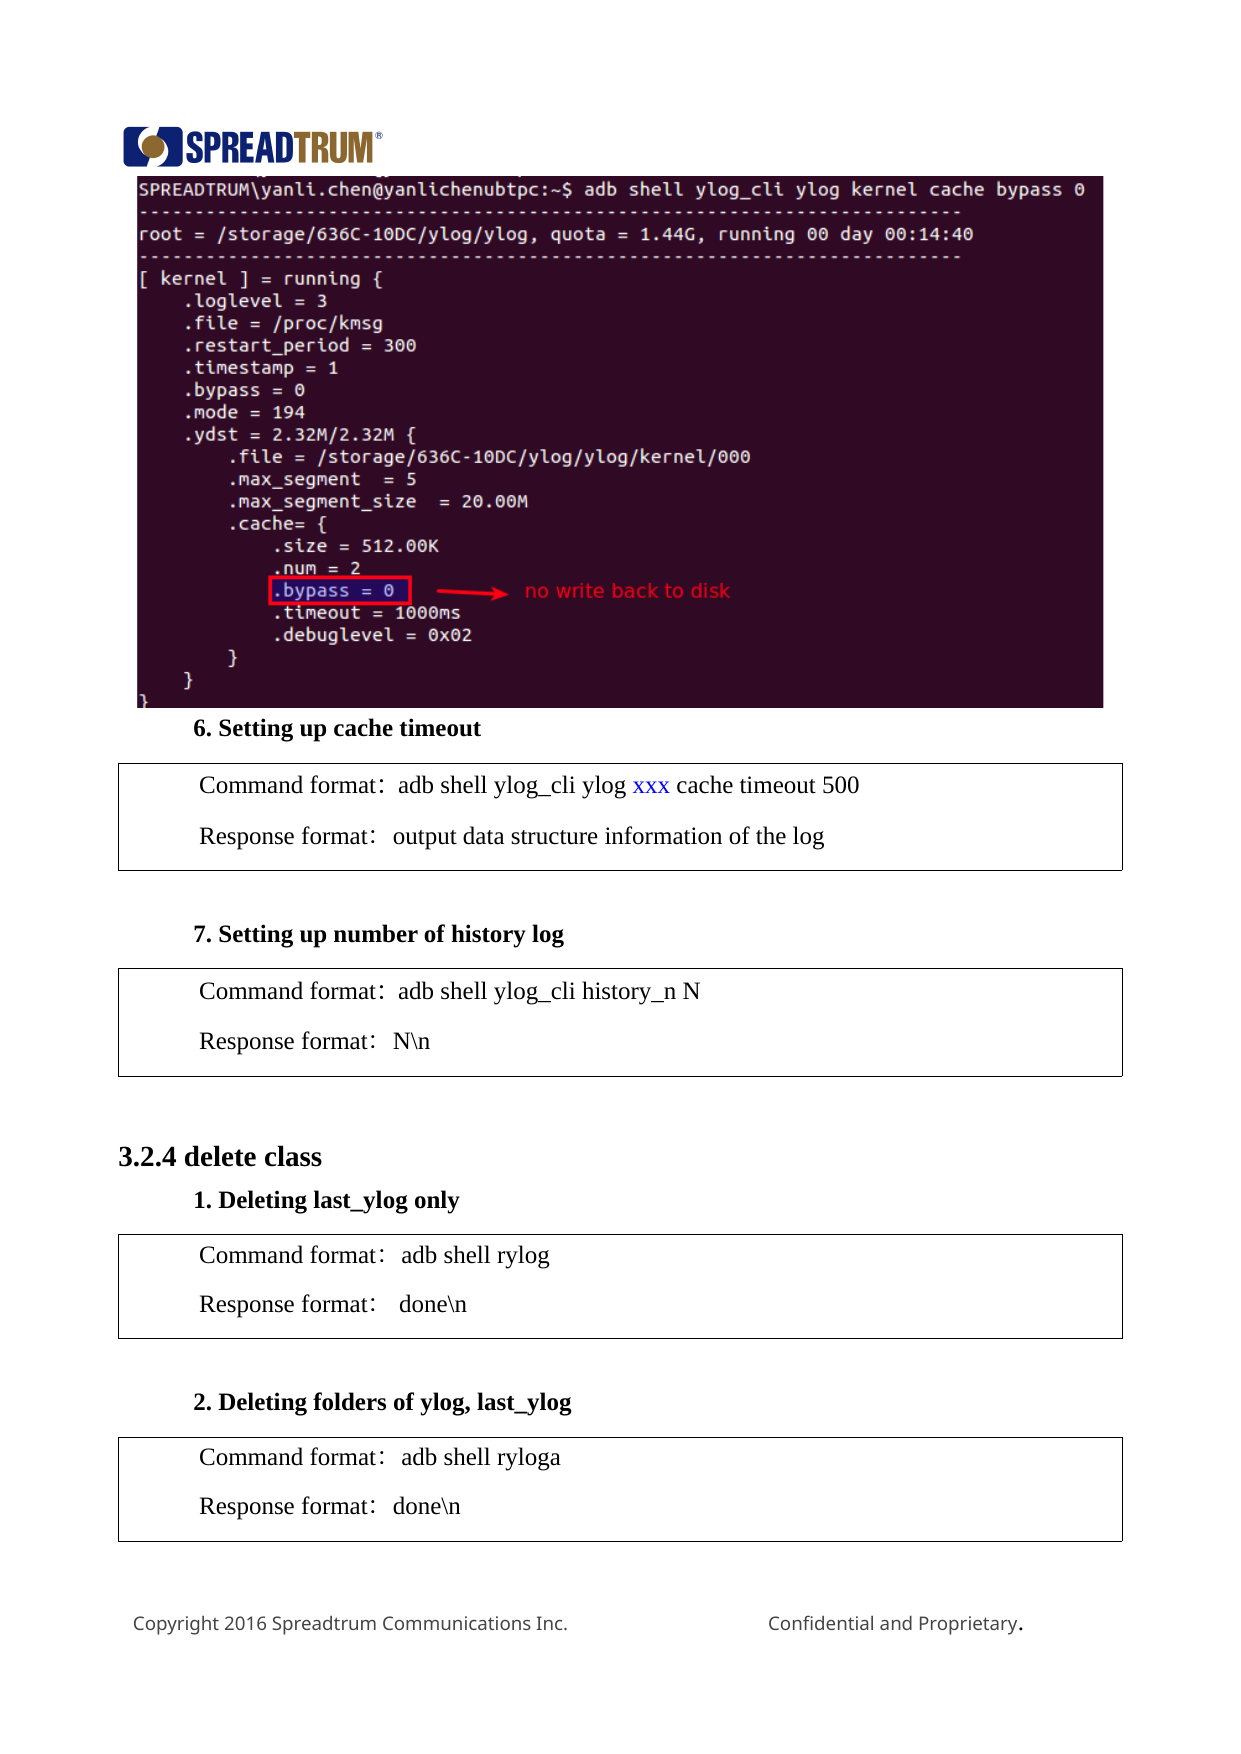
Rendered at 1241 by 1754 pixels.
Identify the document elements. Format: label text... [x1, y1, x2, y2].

table_header Command format：adb shell ylog_cli history_n N Response format：N\n [119, 969, 1122, 1076]
list 2. Deleting folders of ylog, last_ylog [156, 1387, 1122, 1416]
table_header Command format：adb shell ryloga Response format：done\n [119, 1438, 1122, 1541]
subtitle 3.2.4 delete class [118, 1139, 1122, 1173]
table_header Command format：adb shell rylog Response format： done\n [119, 1235, 1122, 1338]
list 1. Deleting last_ylog only [156, 1185, 1122, 1214]
picture [120, 123, 386, 168]
picture [136, 176, 1104, 708]
list 6. Setting up cache timeout [156, 708, 1122, 742]
table_header Command format：adb shell ylog_cli ylog xxx cache timeout 500 Response format：output data structure information of the log [119, 764, 1122, 870]
list 7. Setting up number of history log [156, 919, 1122, 948]
